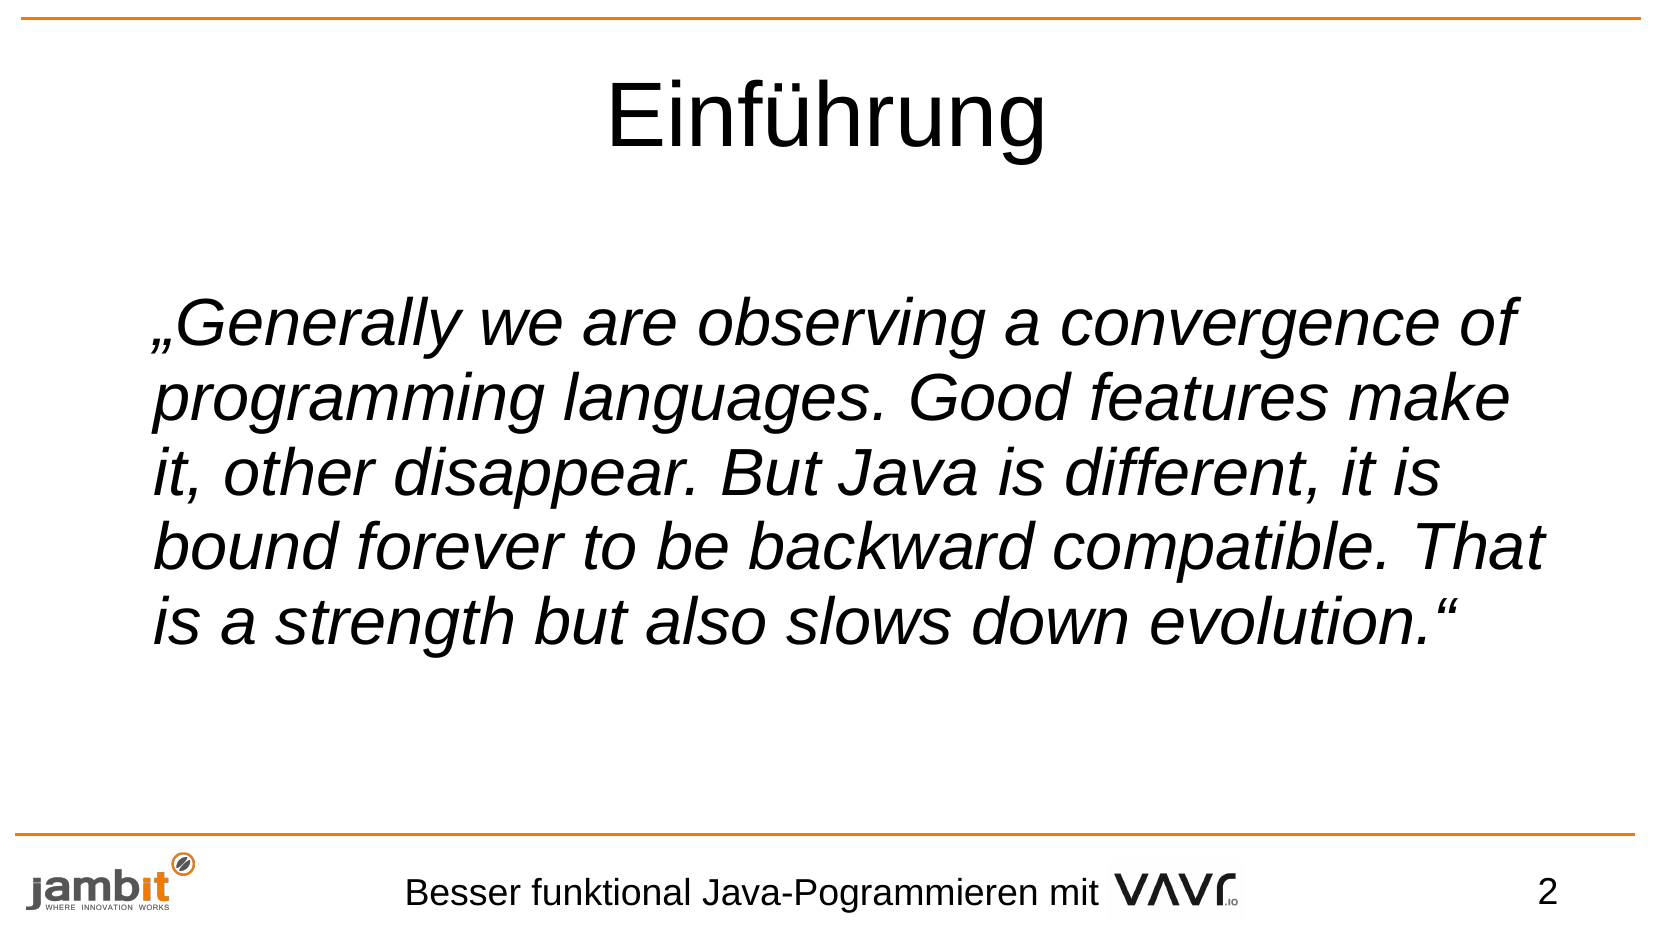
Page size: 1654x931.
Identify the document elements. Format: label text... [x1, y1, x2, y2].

list „Generally we are observing a convergence of programming languages. Good features make it, other disappear. But Java is different, it is bound forever to be backward compatible. That is a strength but also slows down evolution.“ [82, 285, 1571, 758]
title Einführung [82, 37, 1571, 193]
picture [1108, 861, 1244, 920]
picture [26, 852, 195, 910]
